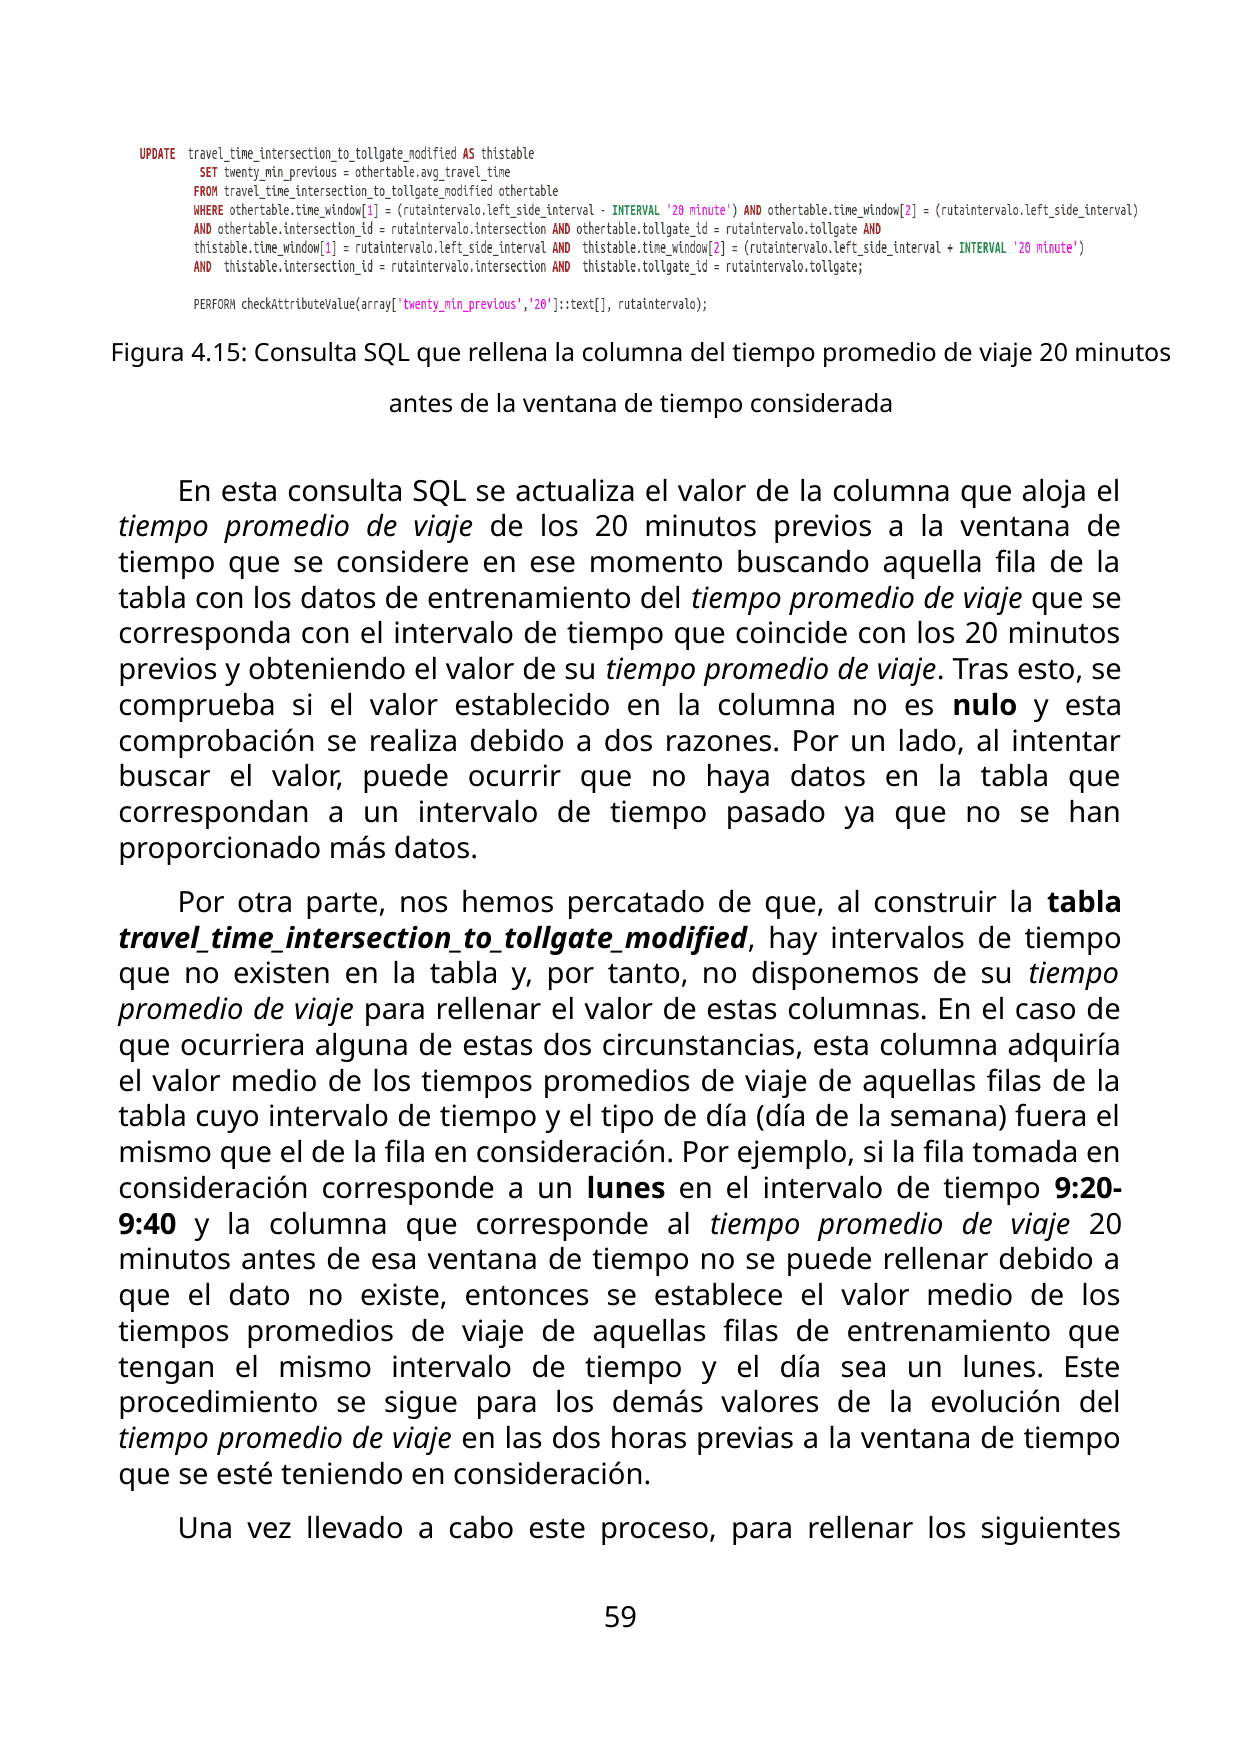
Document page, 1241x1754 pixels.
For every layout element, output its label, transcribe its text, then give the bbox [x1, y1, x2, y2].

picture [139, 133, 1144, 318]
text Por otra parte, nos hemos percatado de que, al construir la tabla travel_time_intersection_to_tollgate_modified, hay intervalos de tiempo que no existen en la tabla y, por tanto, no disponemos de su tiempo promedio de viaje para rellenar el valor de estas columnas. En el caso de que ocurriera alguna de estas dos circunstancias, esta columna adquiría el valor medio de los tiempos promedios de viaje de aquellas filas de la tabla cuyo intervalo de tiempo y el tipo de día (día de la semana) fuera el mismo que el de la fila en consideración. Por ejemplo, si la fila tomada en consideración corresponde a un lunes en el intervalo de tiempo 9:20-9:40 y la columna que corresponde al tiempo promedio de viaje 20 minutos antes de esa ventana de tiempo no se puede rellenar debido a que el dato no existe, entonces se establece el valor medio de los tiempos promedios de viaje de aquellas filas de entrenamiento que tengan el mismo intervalo de tiempo y el día sea un lunes. Este procedimiento se sigue para los demás valores de la evolución del tiempo promedio de viaje en las dos horas previas a la ventana de tiempo que se esté teniendo en consideración. [118, 881, 1122, 1493]
text Figura 4.15: Consulta SQL que rellena la columna del tiempo promedio de viaje 20 minutos antes de la ventana de tiempo considerada [97, 318, 1185, 419]
text Una vez llevado a cabo este proceso, para rellenar los siguientes [118, 1507, 1122, 1547]
text En esta consulta SQL se actualiza el valor de la columna que aloja el tiempo promedio de viaje de los 20 minutos previos a la ventana de tiempo que se considere en ese momento buscando aquella fila de la tabla con los datos de entrenamiento del tiempo promedio de viaje que se corresponda con el intervalo de tiempo que coincide con los 20 minutos previos y obteniendo el valor de su tiempo promedio de viaje. Tras esto, se comprueba si el valor establecido en la columna no es nulo y esta comprobación se realiza debido a dos razones. Por un lado, al intentar buscar el valor, puede ocurrir que no haya datos en la tabla que correspondan a un intervalo de tiempo pasado ya que no se han proporcionado más datos. [118, 470, 1122, 867]
